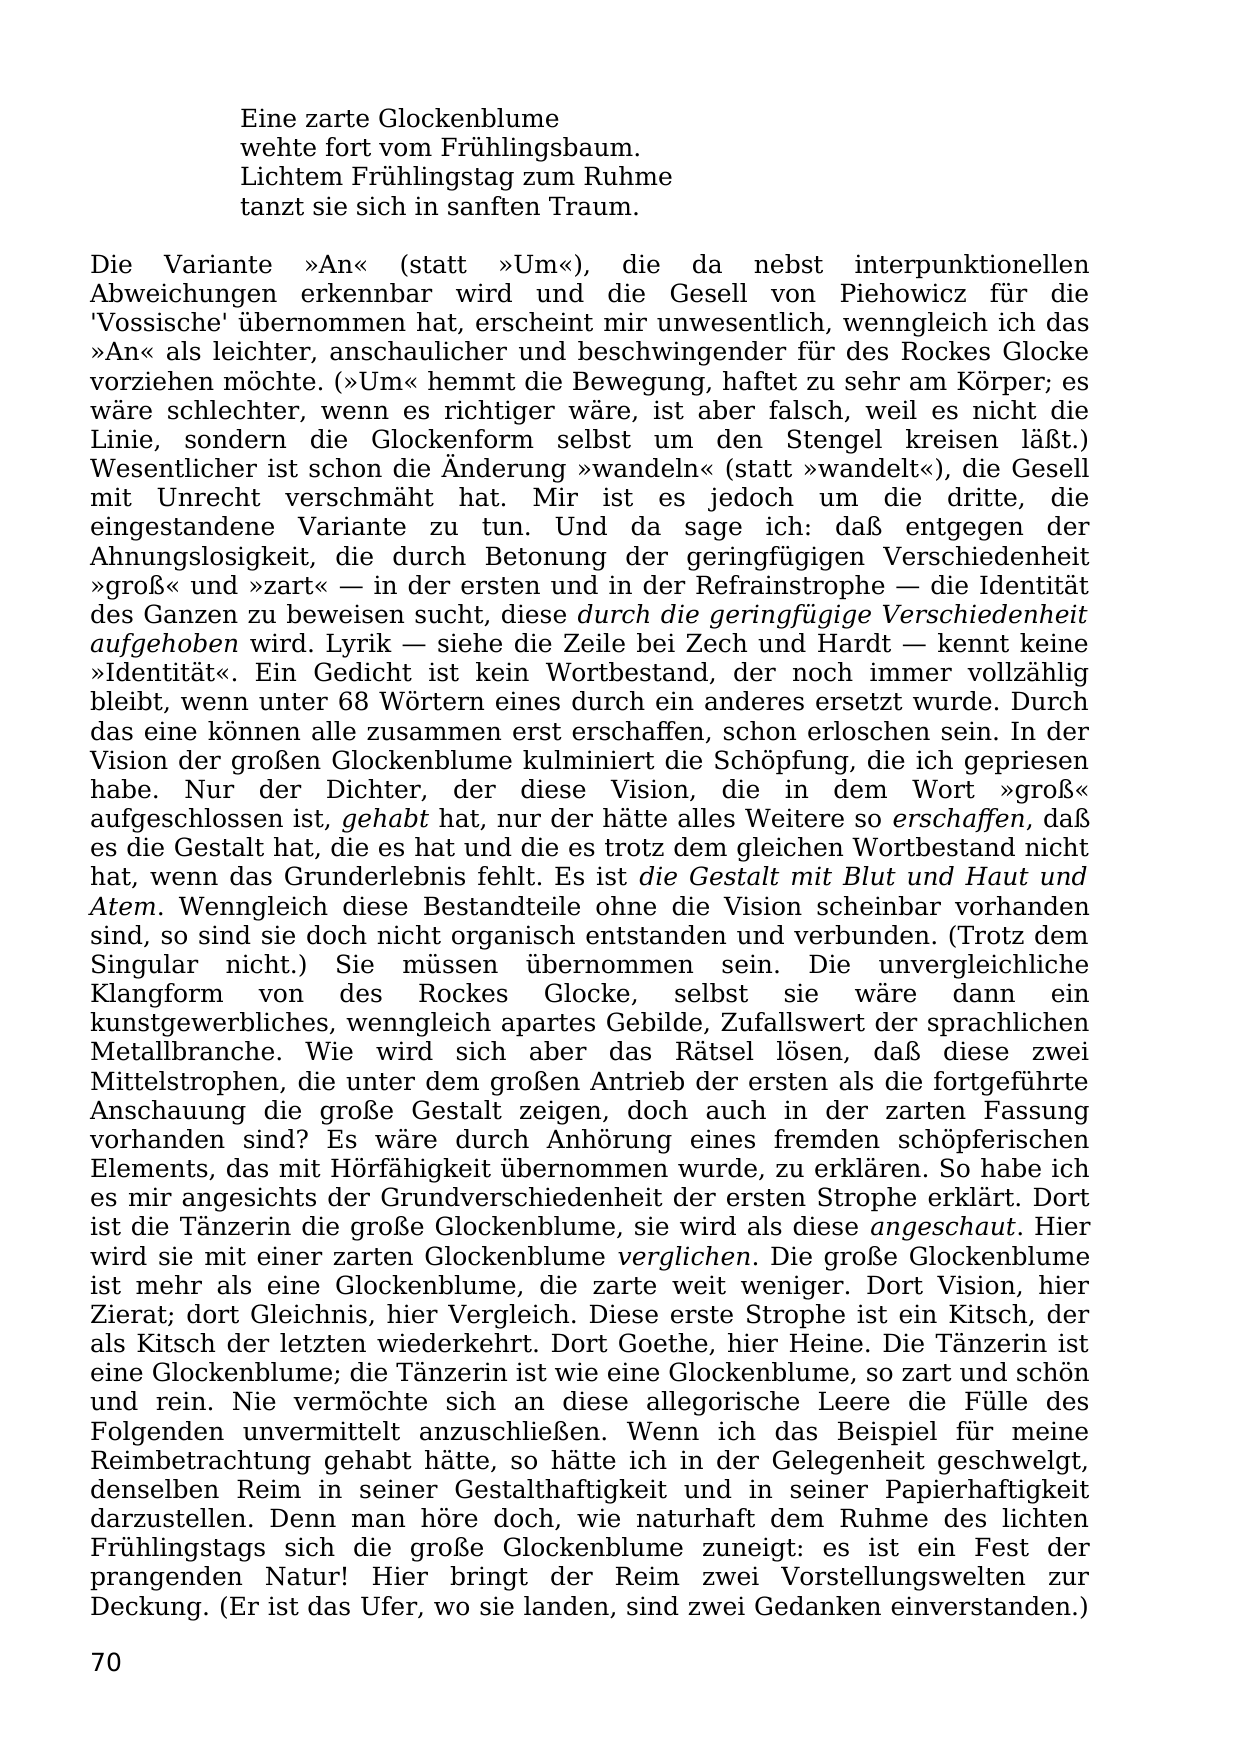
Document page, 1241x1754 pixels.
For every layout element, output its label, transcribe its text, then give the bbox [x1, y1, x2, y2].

text Lichtem Frühlingstag zum Ruhme [240, 162, 1091, 192]
text wehte fort vom Frühlingsbaum. [240, 133, 1091, 162]
text Die Variante »An« (statt »Um«), die da nebst interpunktionellen Abweichungen erkennbar wird und die Gesell von Piehowicz für die 'Vossische' übernommen hat, erscheint mir unwesentlich, wenngleich ich das »An« als leichter, anschaulicher und beschwingender für des Rockes Glocke vorziehen möchte. (»Um« hemmt die Bewegung, haftet zu sehr am Körper; es wäre schlechter, wenn es richtiger wäre, ist aber falsch, weil es nicht die Linie, sondern die Glockenform selbst um den Stengel kreisen läßt.) Wesentlicher ist schon die Änderung »wandeln« (statt »wandelt«), die Gesell mit Unrecht verschmäht hat. Mir ist es jedoch um die dritte, die eingestandene Variante zu tun. Und da sage ich: daß entgegen der Ahnungslosigkeit, die durch Betonung der geringfügigen Verschiedenheit »groß« und »zart« — in der ersten und in der Refrainstrophe — die Identität des Ganzen zu beweisen sucht, diese durch die geringfügige Verschiedenheit aufgehoben wird. Lyrik — siehe die Zeile bei Zech und Hardt — kennt keine »Identität«. Ein Gedicht ist kein Wortbestand, der noch immer vollzählig bleibt, wenn unter 68 Wörtern eines durch ein anderes ersetzt wurde. Durch das eine können alle zusammen erst erschaffen, schon erloschen sein. In der Vision der großen Glockenblume kulminiert die Schöpfung, die ich gepriesen habe. Nur der Dichter, der diese Vision, die in dem Wort »groß« aufgeschlossen ist, gehabt hat, nur der hätte alles Weitere so erschaffen, daß es die Gestalt hat, die es hat und die es trotz dem gleichen Wortbestand nicht hat, wenn das Grunderlebnis fehlt. Es ist die Gestalt mit Blut und Haut und Atem. Wenngleich diese Bestandteile ohne die Vision scheinbar vorhanden sind, so sind sie doch nicht organisch entstanden und verbunden. (Trotz dem Singular nicht.) Sie müssen übernommen sein. Die unvergleichliche Klangform von des Rockes Glocke, selbst sie wäre dann ein kunstgewerbliches, wenngleich apartes Gebilde, Zufallswert der sprachlichen Metallbranche. Wie wird sich aber das Rätsel lösen, daß diese zwei Mittelstrophen, die unter dem großen Antrieb der ersten als die fortgeführte Anschauung die große Gestalt zeigen, doch auch in der zarten Fassung vorhanden sind? Es wäre durch Anhörung eines fremden schöpferischen Elements, das mit Hörfähigkeit übernommen wurde, zu erklären. So habe ich es mir angesichts der Grundverschiedenheit der ersten Strophe erklärt. Dort ist die Tänzerin die große Glockenblume, sie wird als diese angeschaut. Hier wird sie mit einer zarten Glockenblume verglichen. Die große Glockenblume ist mehr als eine Glockenblume, die zarte weit weniger. Dort Vision, hier Zierat; dort Gleichnis, hier Vergleich. Diese erste Strophe ist ein Kitsch, der als Kitsch der letzten wiederkehrt. Dort Goethe, hier Heine. Die Tänzerin ist eine Glockenblume; die Tänzerin ist wie eine Glockenblume, so zart und schön und rein. Nie vermöchte sich an diese allegorische Leere die Fülle des Folgenden unvermittelt anzuschließen. Wenn ich das Beispiel für meine Reimbetrachtung gehabt hätte, so hätte ich in der Gelegenheit geschwelgt, denselben Reim in seiner Gestalthaftigkeit und in seiner Papierhaftigkeit darzustellen. Denn man höre doch, wie naturhaft dem Ruhme des lichten Frühlingstags sich die große Glockenblume zuneigt: es ist ein Fest der prangenden Natur! Hier bringt der Reim zwei Vorstellungswelten zur Deckung. (Er ist das Ufer, wo sie landen, sind zwei Gedanken einverstanden.) [90, 250, 1091, 1621]
text Eine zarte Glockenblume [240, 104, 1091, 133]
text tanzt sie sich in sanften Traum. [240, 192, 1091, 221]
